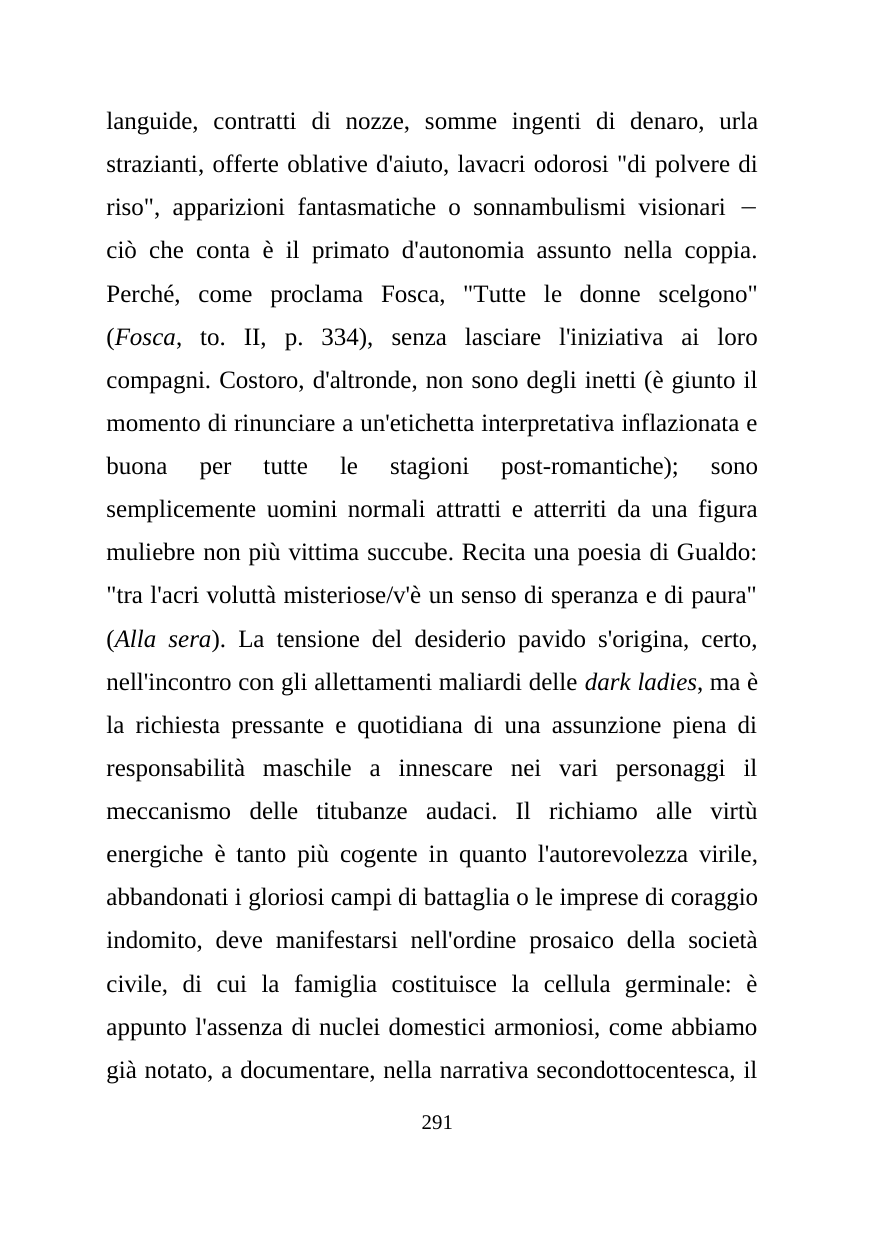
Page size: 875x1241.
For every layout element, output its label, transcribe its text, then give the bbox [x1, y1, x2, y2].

text languide, contratti di nozze, somme ingenti di denaro, urla strazianti, offerte oblative d'aiuto, lavacri odorosi "di polvere di riso", apparizioni fantasmatiche o sonnambulismi visionari ¾ ciò che conta è il primato d'autonomia assunto nella coppia. Perché, come proclama Fosca, "Tutte le donne scelgono" (Fosca, to. II, p. 334), senza lasciare l'iniziativa ai loro compagni. Costoro, d'altronde, non sono degli inetti (è giunto il momento di rinunciare a un'etichetta interpretativa inflazionata e buona per tutte le stagioni post-romantiche); sono semplicemente uomini normali attratti e atterriti da una figura muliebre non più vittima succube. Recita una poesia di Gualdo: "tra l'acri voluttà misteriose/v'è un senso di speranza e di paura" (Alla sera). La tensione del desiderio pavido s'origina, certo, nell'incontro con gli allettamenti maliardi delle dark ladies, ma è la richiesta pressante e quotidiana di una assunzione piena di responsabilità maschile a innescare nei vari personaggi il meccanismo delle titubanze audaci. Il richiamo alle virtù energiche è tanto più cogente in quanto l'autorevolezza virile, abbandonati i gloriosi campi di battaglia o le imprese di coraggio indomito, deve manifestarsi nell'ordine prosaico della società civile, di cui la famiglia costituisce la cellula germinale: è appunto l'assenza di nuclei domestici armoniosi, come abbiamo già notato, a documentare, nella narrativa secondottocentesca, il [106, 106, 758, 1084]
